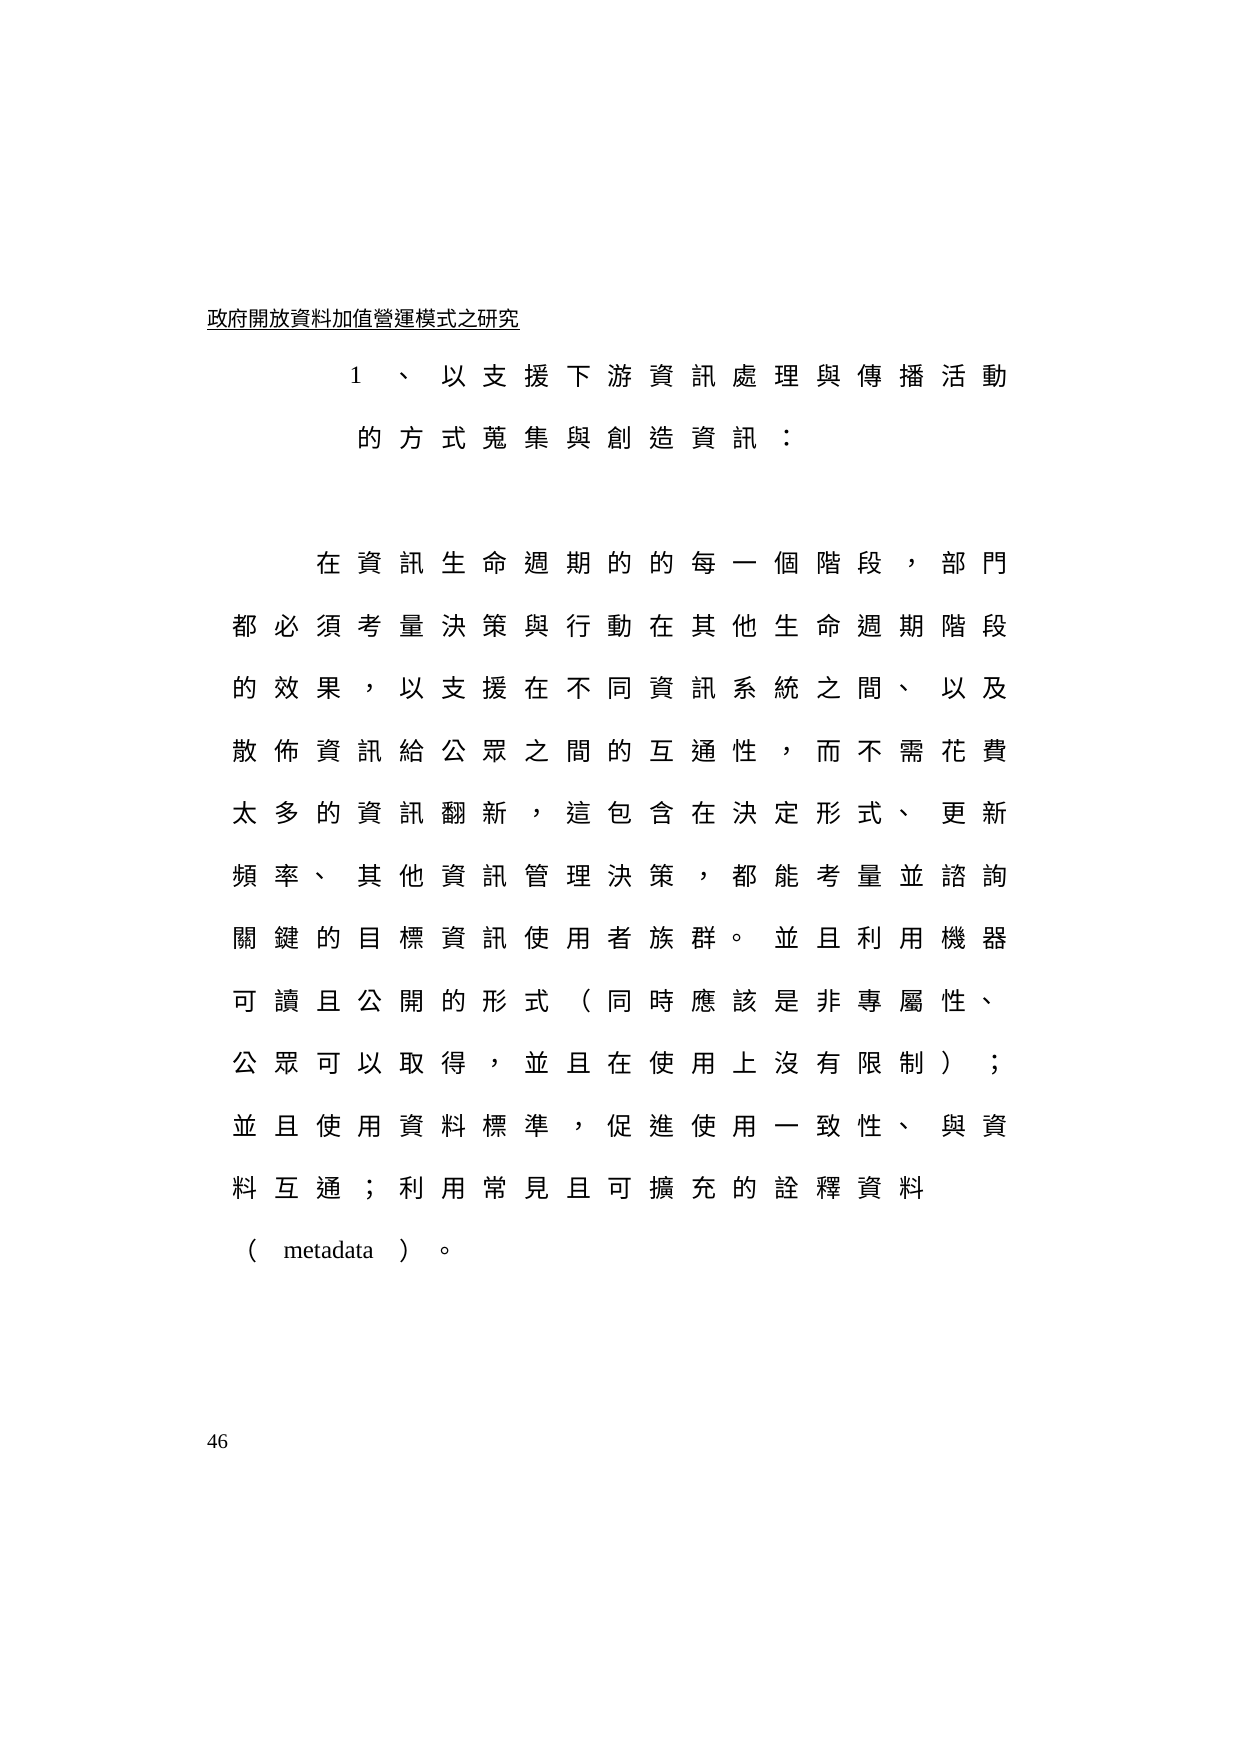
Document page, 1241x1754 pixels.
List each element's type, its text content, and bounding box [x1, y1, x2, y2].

text 在資訊生命週期的的每一個階段，部門都必須考量決策與行動在其他生命週期階段的效果，以支援在不同資訊系統之間、以及散佈資訊給公眾之間的互通性，而不需花費太多的資訊翻新，這包含在決定形式、更新頻率、其他資訊管理決策，都能考量並諮詢關鍵的目標資訊使用者族群。並且利用機器可讀且公開的形式（同時應該是非專屬性、公眾可以取得，並且在使用上沒有限制）；並且使用資料標準，促進使用一致性、與資料互通；利用常見且可擴充的詮釋資料（metadata）。 [224, 520, 1016, 1270]
list 以支援下游資訊處理與傳播活動的方式蒐集與創造資訊： [274, 333, 1016, 458]
